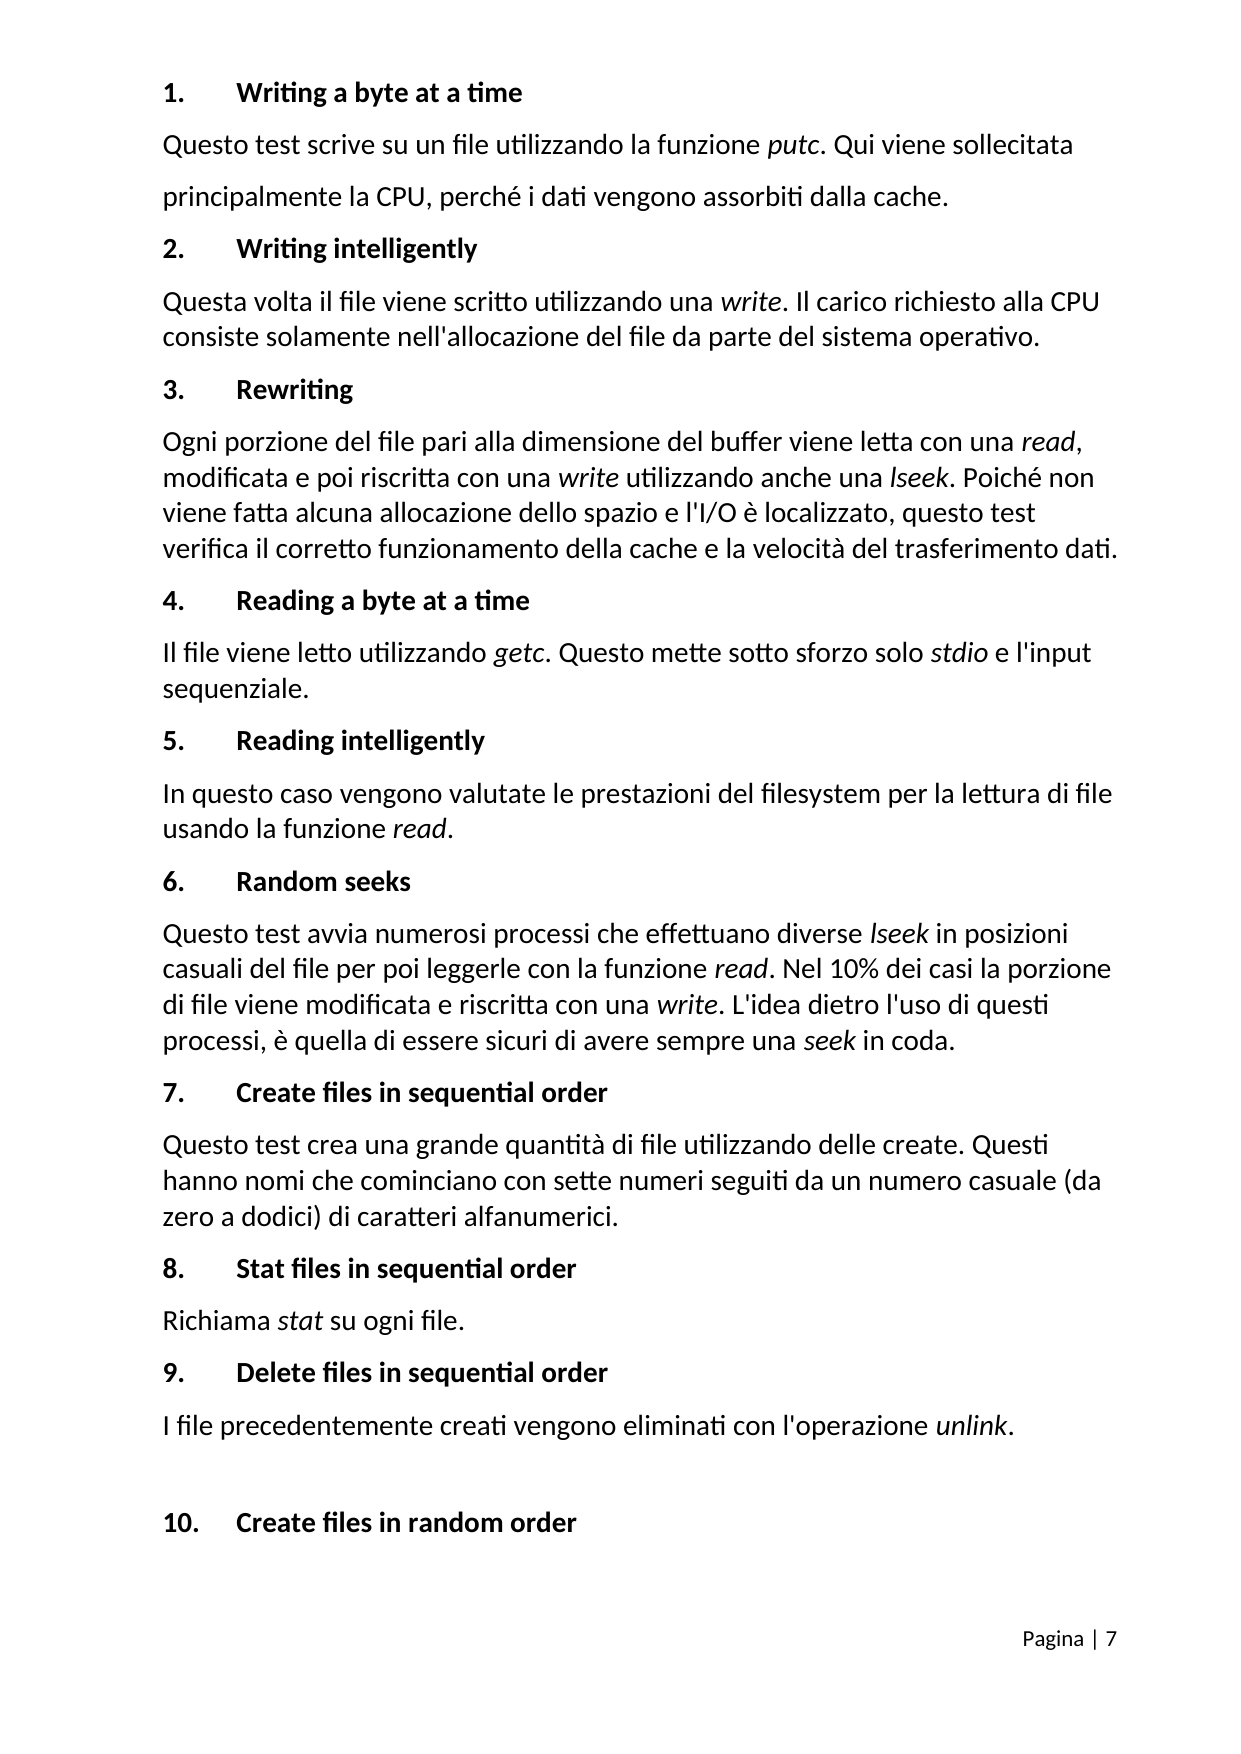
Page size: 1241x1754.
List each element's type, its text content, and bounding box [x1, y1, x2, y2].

list Stat files in sequential order [162, 1250, 1122, 1286]
list Reading intelligently [162, 722, 1122, 758]
list Writing a byte at a time [162, 74, 1122, 109]
list Il file viene letto utilizzando getc. Questo mette sotto sforzo solo stdio e l'input sequenziale. [162, 634, 1122, 706]
list I file precedentemente creati vengono eliminati con l'operazione unlink. [162, 1407, 1122, 1442]
list Rewriting [162, 371, 1122, 406]
list In questo caso vengono valutate le prestazioni del filesystem per la lettura di file usando la funzione read. [162, 775, 1122, 846]
list Richiama stat su ogni file. [162, 1302, 1122, 1338]
list Create files in random order [162, 1504, 1122, 1539]
list Questo test scrive su un file utilizzando la funzione putc. Qui viene sollecitata [162, 126, 1122, 162]
list Questo test crea una grande quantità di file utilizzando delle create. Questi hanno nomi che cominciano con sette numeri seguiti da un numero casuale (da zero a dodici) di caratteri alfanumerici. [162, 1126, 1122, 1233]
list Writing intelligently [162, 231, 1122, 266]
list Create files in sequential order [162, 1074, 1122, 1110]
list Reading a byte at a time [162, 582, 1122, 618]
list Ogni porzione del file pari alla dimensione del buffer viene letta con una read, modificata e poi riscritta con una write utilizzando anche una lseek. Poiché non viene fatta alcuna allocazione dello spazio e l'I/O è localizzato, questo test verifica il corretto funzionamento della cache e la velocità del trasferimento dati. [162, 423, 1122, 566]
list Random seeks [162, 863, 1122, 898]
list principalmente la CPU, perché i dati vengono assorbiti dalla cache. [162, 178, 1122, 214]
list Delete files in sequential order [162, 1354, 1122, 1390]
list Questo test avvia numerosi processi che effettuano diverse lseek in posizioni casuali del file per poi leggerle con la funzione read. Nel 10% dei casi la porzione di file viene modificata e riscritta con una write. L'idea dietro l'uso di questi processi, è quella di essere sicuri di avere sempre una seek in coda. [162, 915, 1122, 1057]
list Questa volta il file viene scritto utilizzando una write. Il carico richiesto alla CPU consiste solamente nell'allocazione del file da parte del sistema operativo. [162, 283, 1122, 354]
